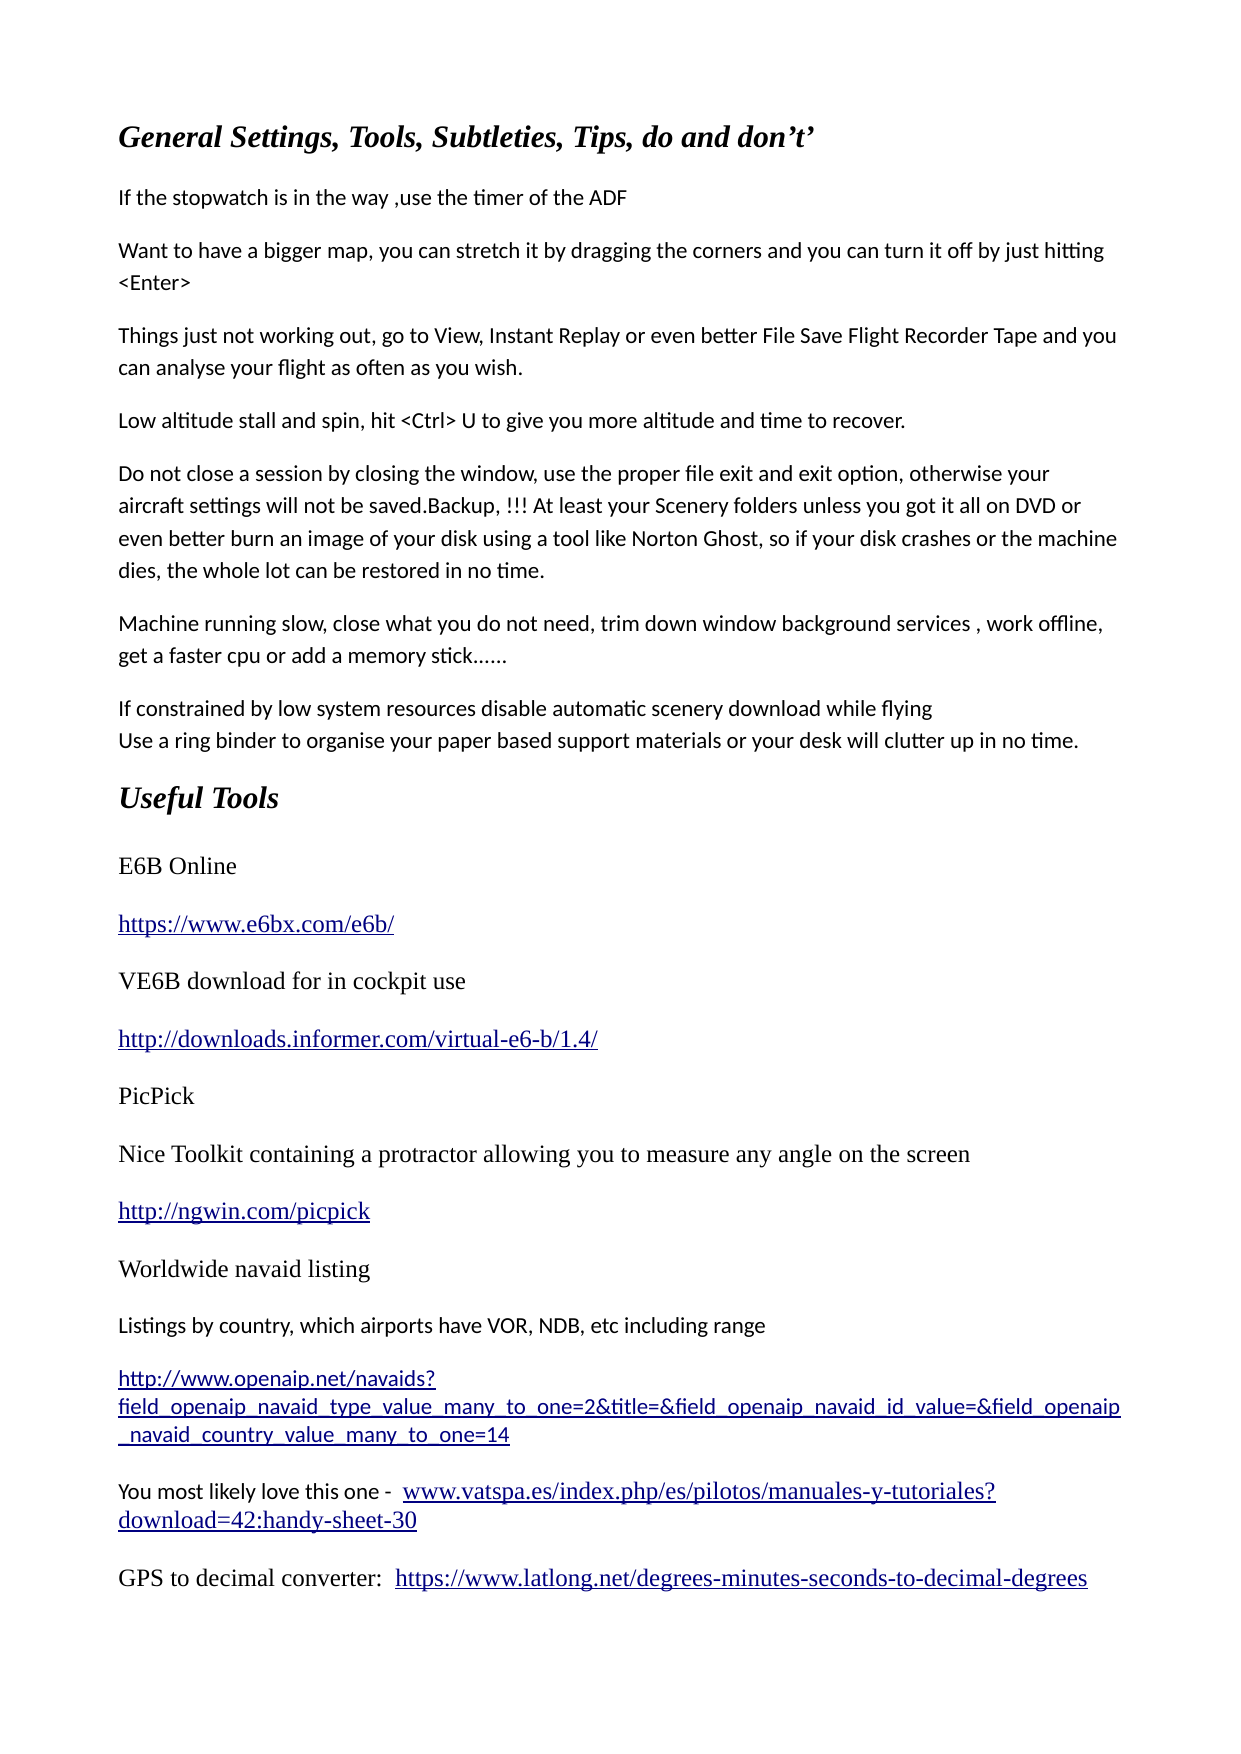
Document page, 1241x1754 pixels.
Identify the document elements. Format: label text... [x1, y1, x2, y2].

text If constrained by low system resources disable automatic scenery download while flying Use a ring binder to organise your paper based support materials or your desk will clutter up in no time. [118, 694, 1122, 754]
text http://ngwin.com/picpick [118, 1196, 1122, 1225]
text Useful Tools [118, 779, 1122, 815]
text Listings by country, which airports have VOR, NDB, etc including range [118, 1311, 1122, 1339]
text Worldwide navaid listing [118, 1254, 1122, 1282]
text General Settings, Tools, Subtleties, Tips, do and don’t’ [118, 118, 1122, 154]
text If the stopwatch is in the way ,use the timer of the ADF [118, 183, 1122, 211]
text https://www.e6bx.com/e6b/ [118, 909, 1122, 937]
text Machine running slow, close what you do not need, trim down window background services , work offline, get a faster cpu or add a memory stick...... [118, 609, 1122, 669]
text PicPick [118, 1081, 1122, 1110]
text Things just not working out, go to View, Instant Replay or even better File Save Flight Recorder Tape and you can analyse your flight as often as you wish. [118, 321, 1122, 381]
text Want to have a bigger map, you can stretch it by dragging the corners and you can turn it off by just hitting <Enter> [118, 236, 1122, 296]
text http://downloads.informer.com/virtual-e6-b/1.4/ [118, 1024, 1122, 1052]
text VE6B download for in cockpit use [118, 966, 1122, 995]
text You most likely love this one - www.vatspa.es/index.php/es/pilotos/manuales-y-tutoriales?download=42:handy-sheet-30 [118, 1476, 1122, 1534]
text http://www.openaip.net/navaids?field_openaip_navaid_type_value_many_to_one=2&title=&field_openaip_navaid_id_value=&field_openaip_navaid_country_value_many_to_one=14 [118, 1364, 1122, 1448]
text Do not close a session by closing the window, use the proper file exit and exit option, otherwise your aircraft settings will not be saved.Backup, !!! At least your Scenery folders unless you got it all on DVD or even better burn an image of your disk using a tool like Norton Ghost, so if your disk crashes or the machine dies, the whole lot can be restored in no time. [118, 459, 1122, 584]
text GPS to decimal converter: https://www.latlong.net/degrees-minutes-seconds-to-decimal-degrees [118, 1563, 1122, 1592]
text E6B Online [118, 851, 1122, 880]
text Low altitude stall and spin, hit <Ctrl> U to give you more altitude and time to recover. [118, 406, 1122, 434]
text Nice Toolkit containing a protractor allowing you to measure any angle on the screen [118, 1139, 1122, 1167]
